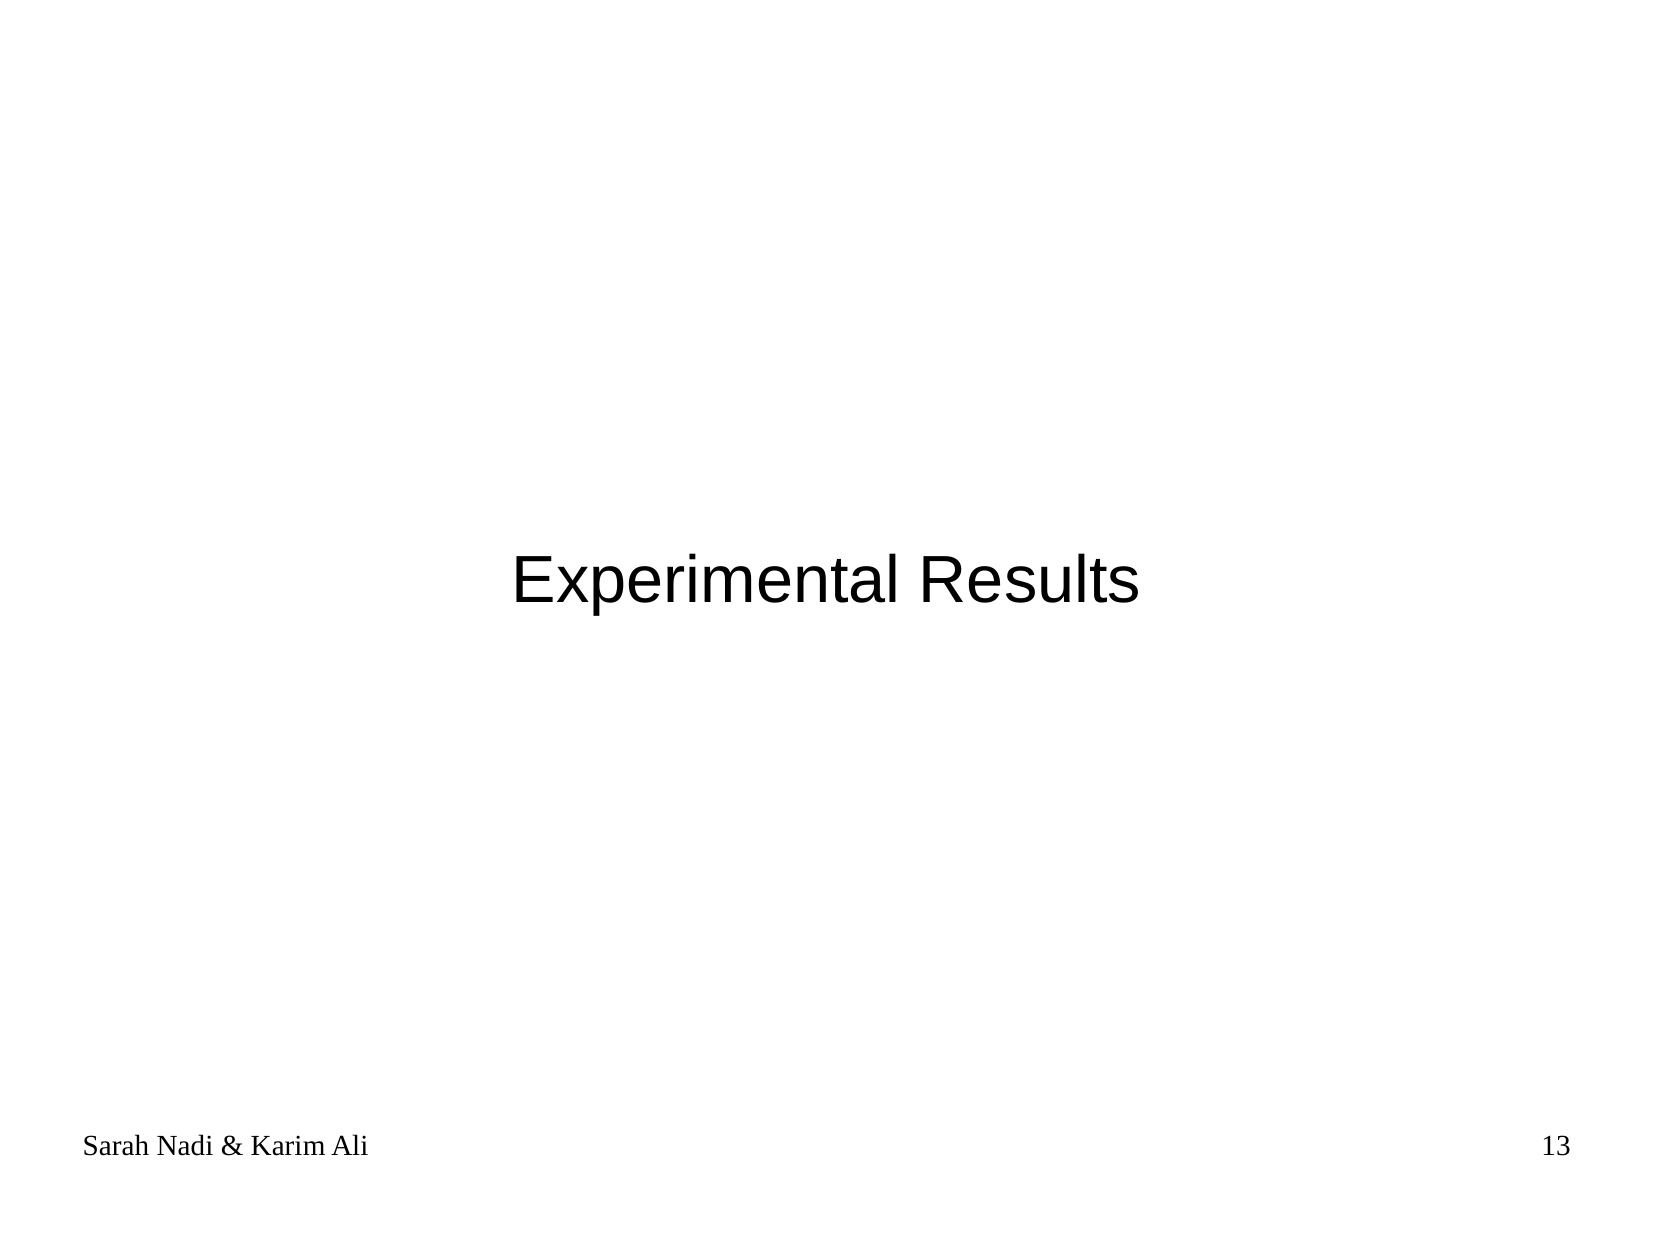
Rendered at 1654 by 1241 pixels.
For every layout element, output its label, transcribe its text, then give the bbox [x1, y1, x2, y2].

subtitle Experimental Results [82, 56, 1571, 1102]
